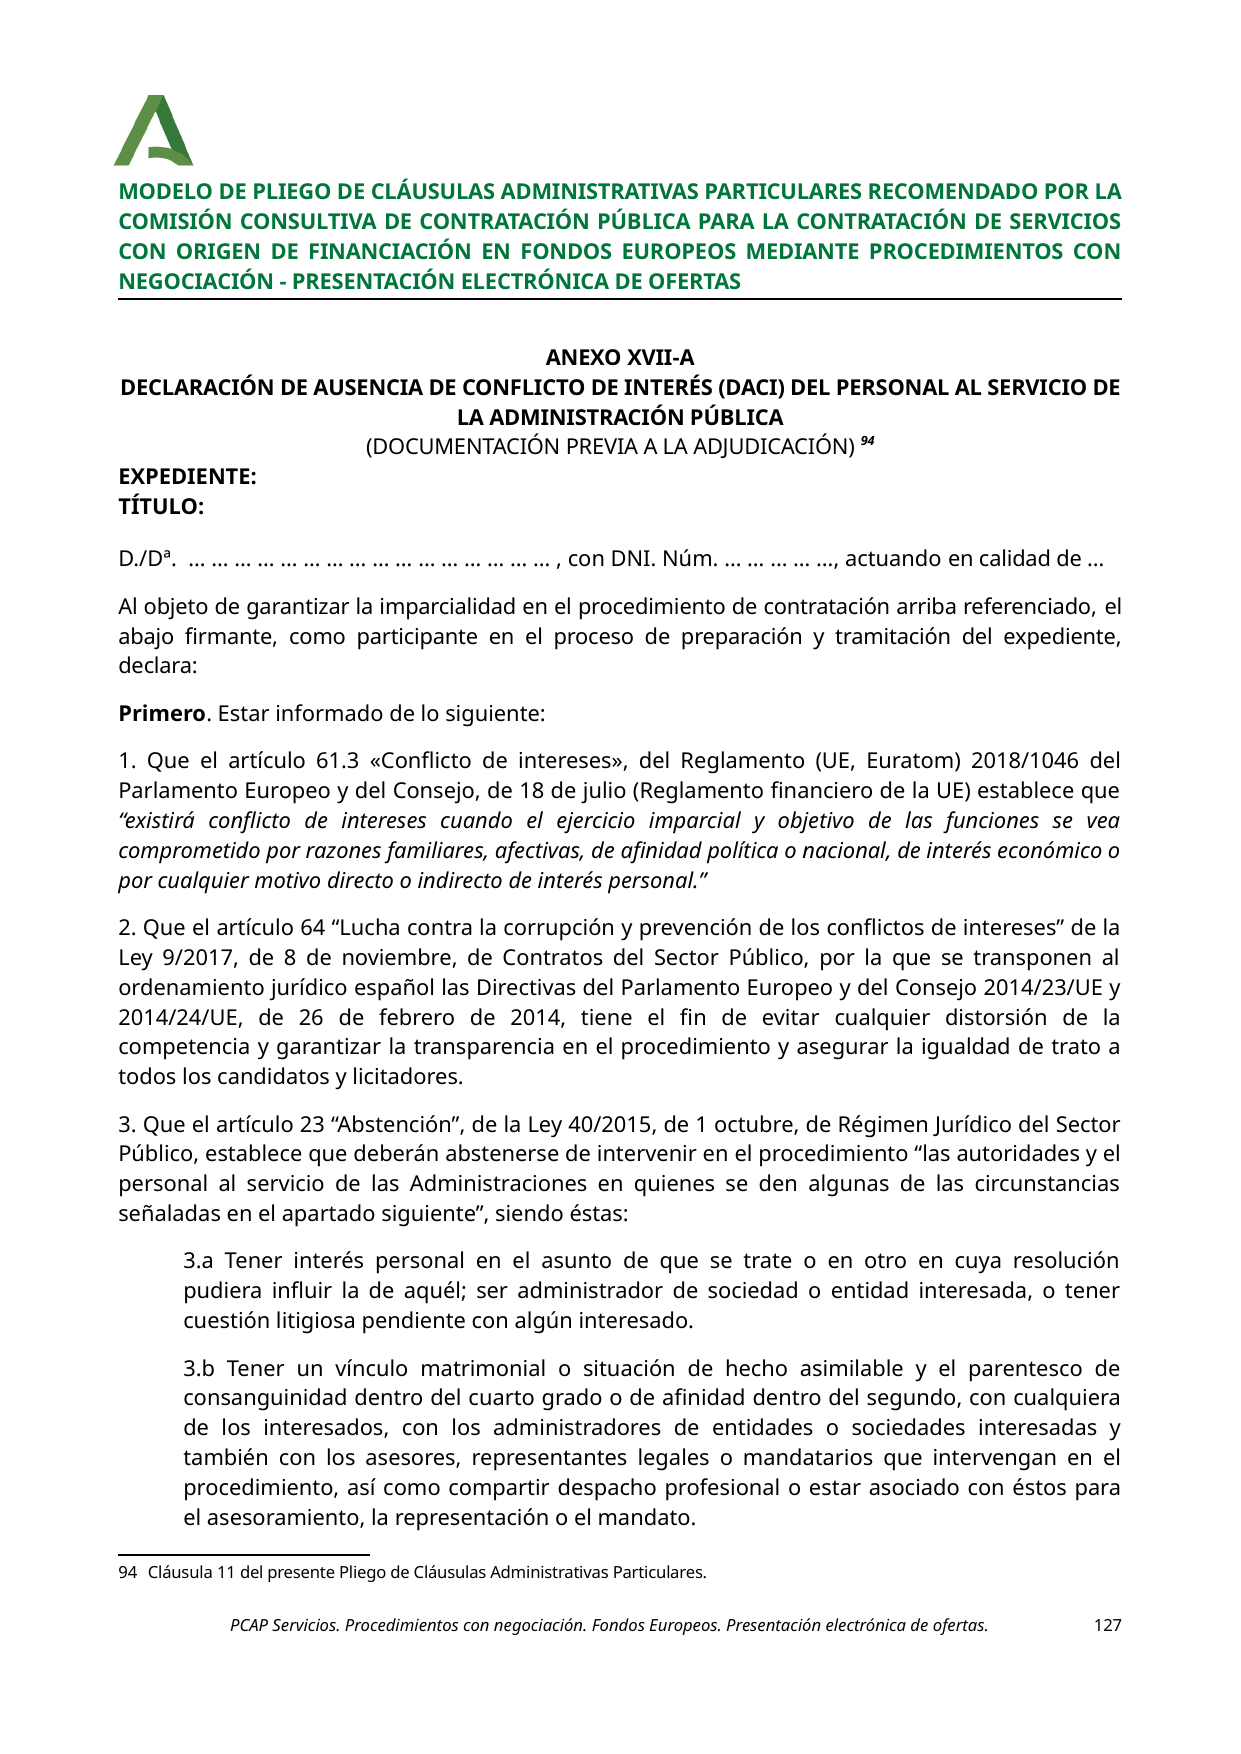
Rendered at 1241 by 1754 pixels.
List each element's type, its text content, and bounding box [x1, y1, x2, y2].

text D./Dª. … … … … … … … … … … … … … … … … , con DNI. Núm. … … … … …, actuando en calidad de … [118, 543, 1122, 573]
text 1. Que el artículo 61.3 «Conflicto de intereses», del Reglamento (UE, Euratom) 2018/1046 del Parlamento Europeo y del Consejo, de 18 de julio (Reglamento financiero de la UE) establece que “existirá conflicto de intereses cuando el ejercicio imparcial y objetivo de las funciones se vea comprometido por razones familiares, afectivas, de afinidad política o nacional, de interés económico o por cualquier motivo directo o indirecto de interés personal.” [118, 746, 1122, 894]
text 3. Que el artículo 23 “Abstención”, de la Ley 40/2015, de 1 octubre, de Régimen Jurídico del Sector Público, establece que deberán abstenerse de intervenir en el procedimiento “las autoridades y el personal al servicio de las Administraciones en quienes se den algunas de las circunstancias señaladas en el apartado siguiente”, siendo éstas: [118, 1109, 1122, 1228]
text ANEXO XVII-A [118, 342, 1122, 372]
text 3.b Tener un vínculo matrimonial o situación de hecho asimilable y el parentesco de consanguinidad dentro del cuarto grado o de afinidad dentro del segundo, con cualquiera de los interesados, con los administradores de entidades o sociedades interesadas y también con los asesores, representantes legales o mandatarios que intervengan en el procedimiento, así como compartir despacho profesional o estar asociado con éstos para el asesoramiento, la representación o el mandato. [183, 1353, 1122, 1531]
text Cláusula 11 del presente Pliego de Cláusulas Administrativas Particulares. [118, 1561, 1122, 1584]
text DECLARACIÓN DE AUSENCIA DE CONFLICTO DE INTERÉS (DACI) DEL PERSONAL AL SERVICIO DE LA ADMINISTRACIÓN PÚBLICA [118, 372, 1122, 431]
text 2. Que el artículo 64 “Lucha contra la corrupción y prevención de los conflictos de intereses” de la Ley 9/2017, de 8 de noviembre, de Contratos del Sector Público, por la que se transponen al ordenamiento jurídico español las Directivas del Parlamento Europeo y del Consejo 2014/23/UE y 2014/24/UE, de 26 de febrero de 2014, tiene el fin de evitar cualquier distorsión de la competencia y garantizar la transparencia en el procedimiento y asegurar la igualdad de trato a todos los candidatos y licitadores. [118, 912, 1122, 1091]
text MODELO DE PLIEGO DE CLÁUSULAS ADMINISTRATIVAS PARTICULARES RECOMENDADO POR LA COMISIÓN CONSULTIVA DE CONTRATACIÓN PÚBLICA PARA LA CONTRATACIÓN DE SERVICIOS CON ORIGEN DE FINANCIACIÓN EN FONDOS EUROPEOS MEDIANTE PROCEDIMIENTOS CON NEGOCIACIÓN - PRESENTACIÓN ELECTRÓNICA DE OFERTAS [118, 176, 1122, 298]
text Al objeto de garantizar la imparcialidad en el procedimiento de contratación arriba referenciado, el abajo firmante, como participante en el proceso de preparación y tramitación del expediente, declara: [118, 591, 1122, 680]
picture [109, 91, 198, 170]
text EXPEDIENTE: [118, 461, 1122, 491]
text TÍTULO: [118, 491, 1122, 521]
text (DOCUMENTACIÓN PREVIA A LA ADJUDICACIÓN) [118, 431, 1122, 461]
text Primero. Estar informado de lo siguiente: [118, 698, 1122, 728]
text 3.a Tener interés personal en el asunto de que se trate o en otro en cuya resolución pudiera influir la de aquél; ser administrador de sociedad o entidad interesada, o tener cuestión litigiosa pendiente con algún interesado. [183, 1246, 1122, 1335]
